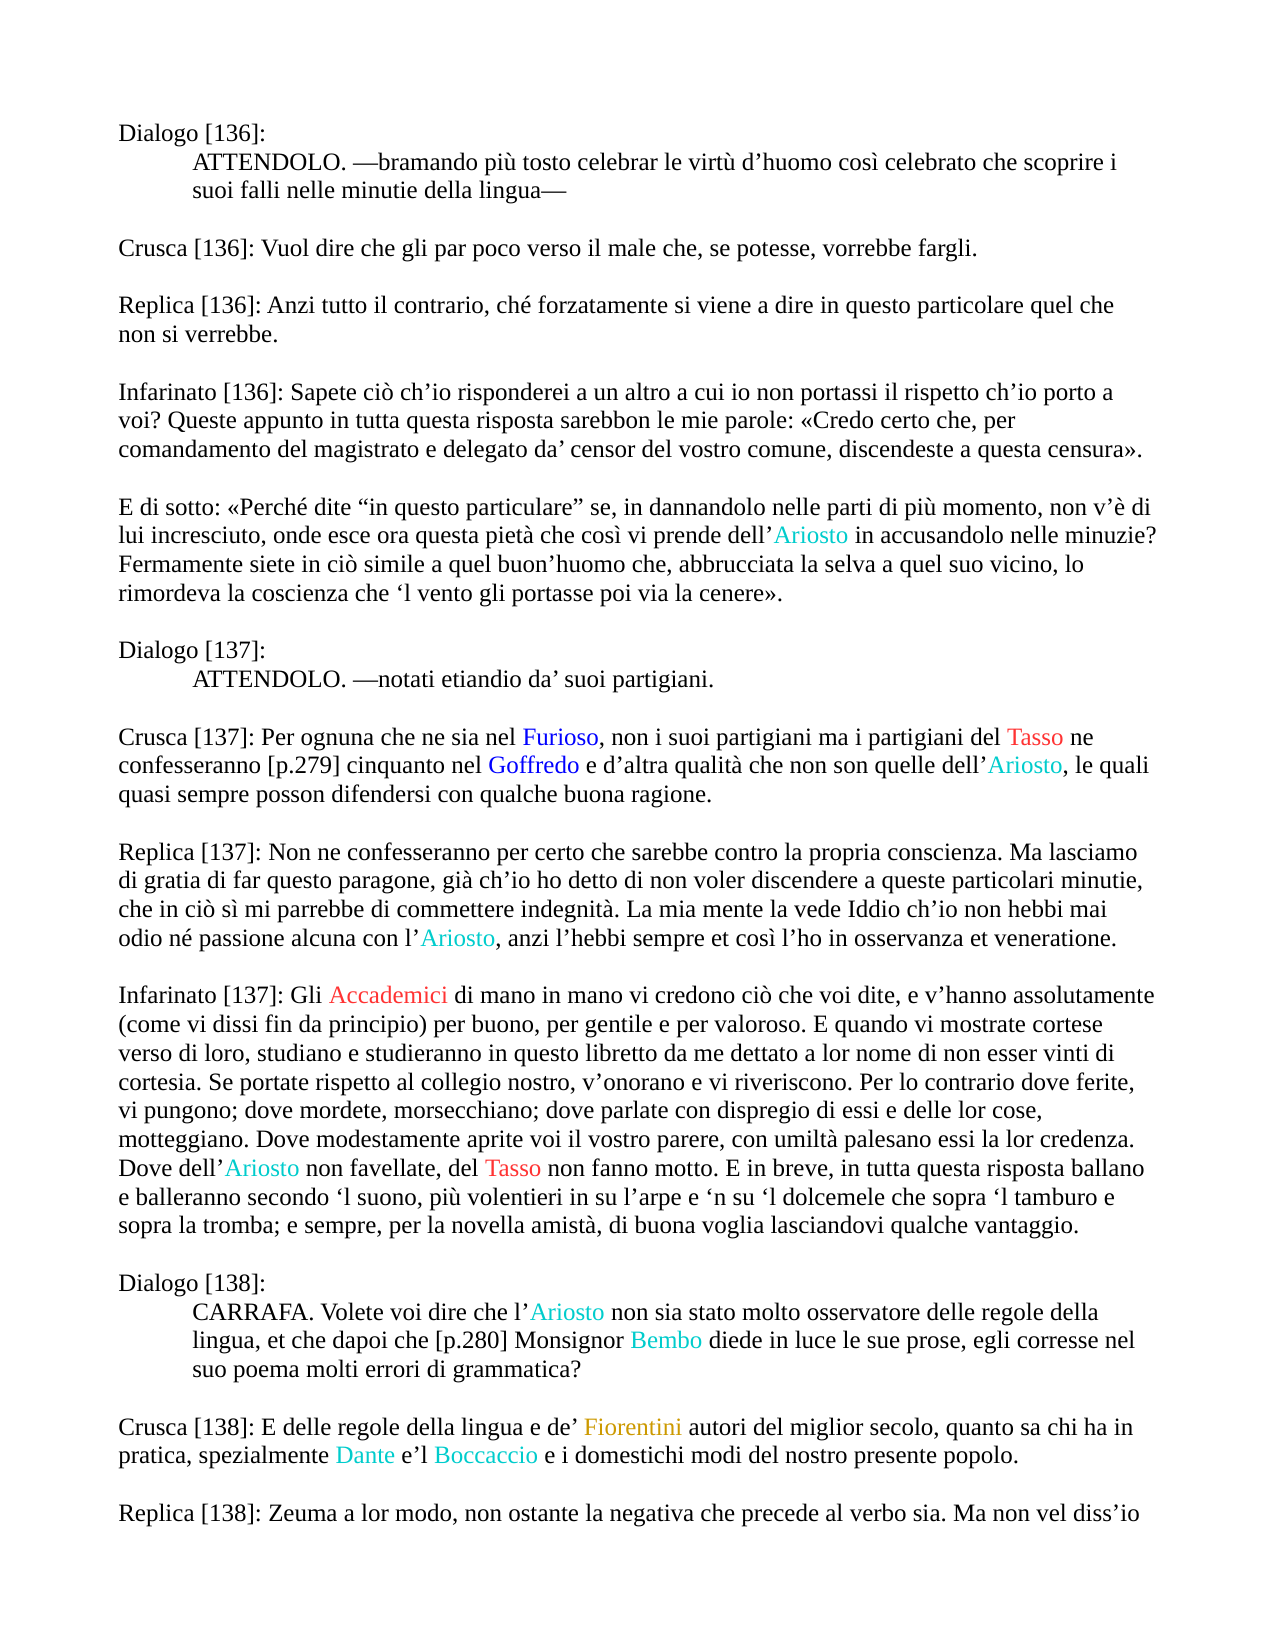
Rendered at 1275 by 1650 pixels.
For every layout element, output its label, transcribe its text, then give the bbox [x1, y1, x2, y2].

text Crusca [137]: Per ognuna che ne sia nel Furioso, non i suoi partigiani ma i partigiani del Tasso ne confesseranno [p.279] cinquanto nel Goffredo e d’altra qualità che non son quelle dell’Ariosto, le quali quasi sempre posson difendersi con qualche buona ragione. [118, 722, 1157, 808]
text Crusca [136]: Vuol dire che gli par poco verso il male che, se potesse, vorrebbe fargli. [118, 233, 1157, 262]
text Replica [136]: Anzi tutto il contrario, ché forzatamente si viene a dire in questo particolare quel che non si verrebbe. [118, 291, 1157, 348]
text Replica [138]: Zeuma a lor modo, non ostante la negativa che precede al verbo sia. Ma non vel diss’io [118, 1498, 1157, 1527]
text Dialogo [136]: [118, 118, 1157, 147]
text ATTENDOLO. —bramando più tosto celebrar le virtù d’huomo così celebrato che scoprire i suoi falli nelle minutie della lingua— [192, 147, 1157, 204]
text Infarinato [137]: Gli Accademici di mano in mano vi credono ciò che voi dite, e v’hanno assolutamente (come vi dissi fin da principio) per buono, per gentile e per valoroso. E quando vi mostrate cortese verso di loro, studiano e studieranno in questo libretto da me dettato a lor nome di non esser vinti di cortesia. Se portate rispetto al collegio nostro, v’onorano e vi riveriscono. Per lo contrario dove ferite, vi pungono; dove mordete, morsecchiano; dove parlate con dispregio di essi e delle lor cose, motteggiano. Dove modestamente aprite voi il vostro parere, con umiltà palesano essi la lor credenza. Dove dell’Ariosto non favellate, del Tasso non fanno motto. E in breve, in tutta questa risposta ballano e balleranno secondo ‘l suono, più volentieri in su l’arpe e ‘n su ‘l dolcemele che sopra ‘l tamburo e sopra la tromba; e sempre, per la novella amistà, di buona voglia lasciandovi qualche vantaggio. [118, 981, 1157, 1239]
text CARRAFA. Volete voi dire che l’Ariosto non sia stato molto osservatore delle regole della lingua, et che dapoi che [p.280] Monsignor Bembo diede in luce le sue prose, egli corresse nel suo poema molti errori di grammatica? [192, 1297, 1157, 1383]
text ATTENDOLO. —notati etiandio da’ suoi partigiani. [118, 664, 1157, 693]
text Crusca [138]: E delle regole della lingua e de’ Fiorentini autori del miglior secolo, quanto sa chi ha in pratica, spezialmente Dante e’l Boccaccio e i domestichi modi del nostro presente popolo. [118, 1412, 1157, 1469]
text Infarinato [136]: Sapete ciò ch’io risponderei a un altro a cui io non portassi il rispetto ch’io porto a voi? Queste appunto in tutta questa risposta sarebbon le mie parole: «Credo certo che, per comandamento del magistrato e delegato da’ censor del vostro comune, discendeste a questa censura». [118, 377, 1157, 463]
text Dialogo [138]: [118, 1268, 1157, 1297]
text Replica [137]: Non ne confesseranno per certo che sarebbe contro la propria conscienza. Ma lasciamo di gratia di far questo paragone, già ch’io ho detto di non voler discendere a queste particolari minutie, che in ciò sì mi parrebbe di commettere indegnità. La mia mente la vede Iddio ch’io non hebbi mai odio né passione alcuna con l’Ariosto, anzi l’hebbi sempre et così l’ho in osservanza et veneratione. [118, 837, 1157, 952]
text Dialogo [137]: [118, 636, 1157, 664]
text E di sotto: «Perché dite “in questo particulare” se, in dannandolo nelle parti di più momento, non v’è di lui incresciuto, onde esce ora questa pietà che così vi prende dell’Ariosto in accusandolo nelle minuzie? Fermamente siete in ciò simile a quel buon’huomo che, abbrucciata la selva a quel suo vicino, lo rimordeva la coscienza che ‘l vento gli portasse poi via la cenere». [118, 492, 1157, 607]
